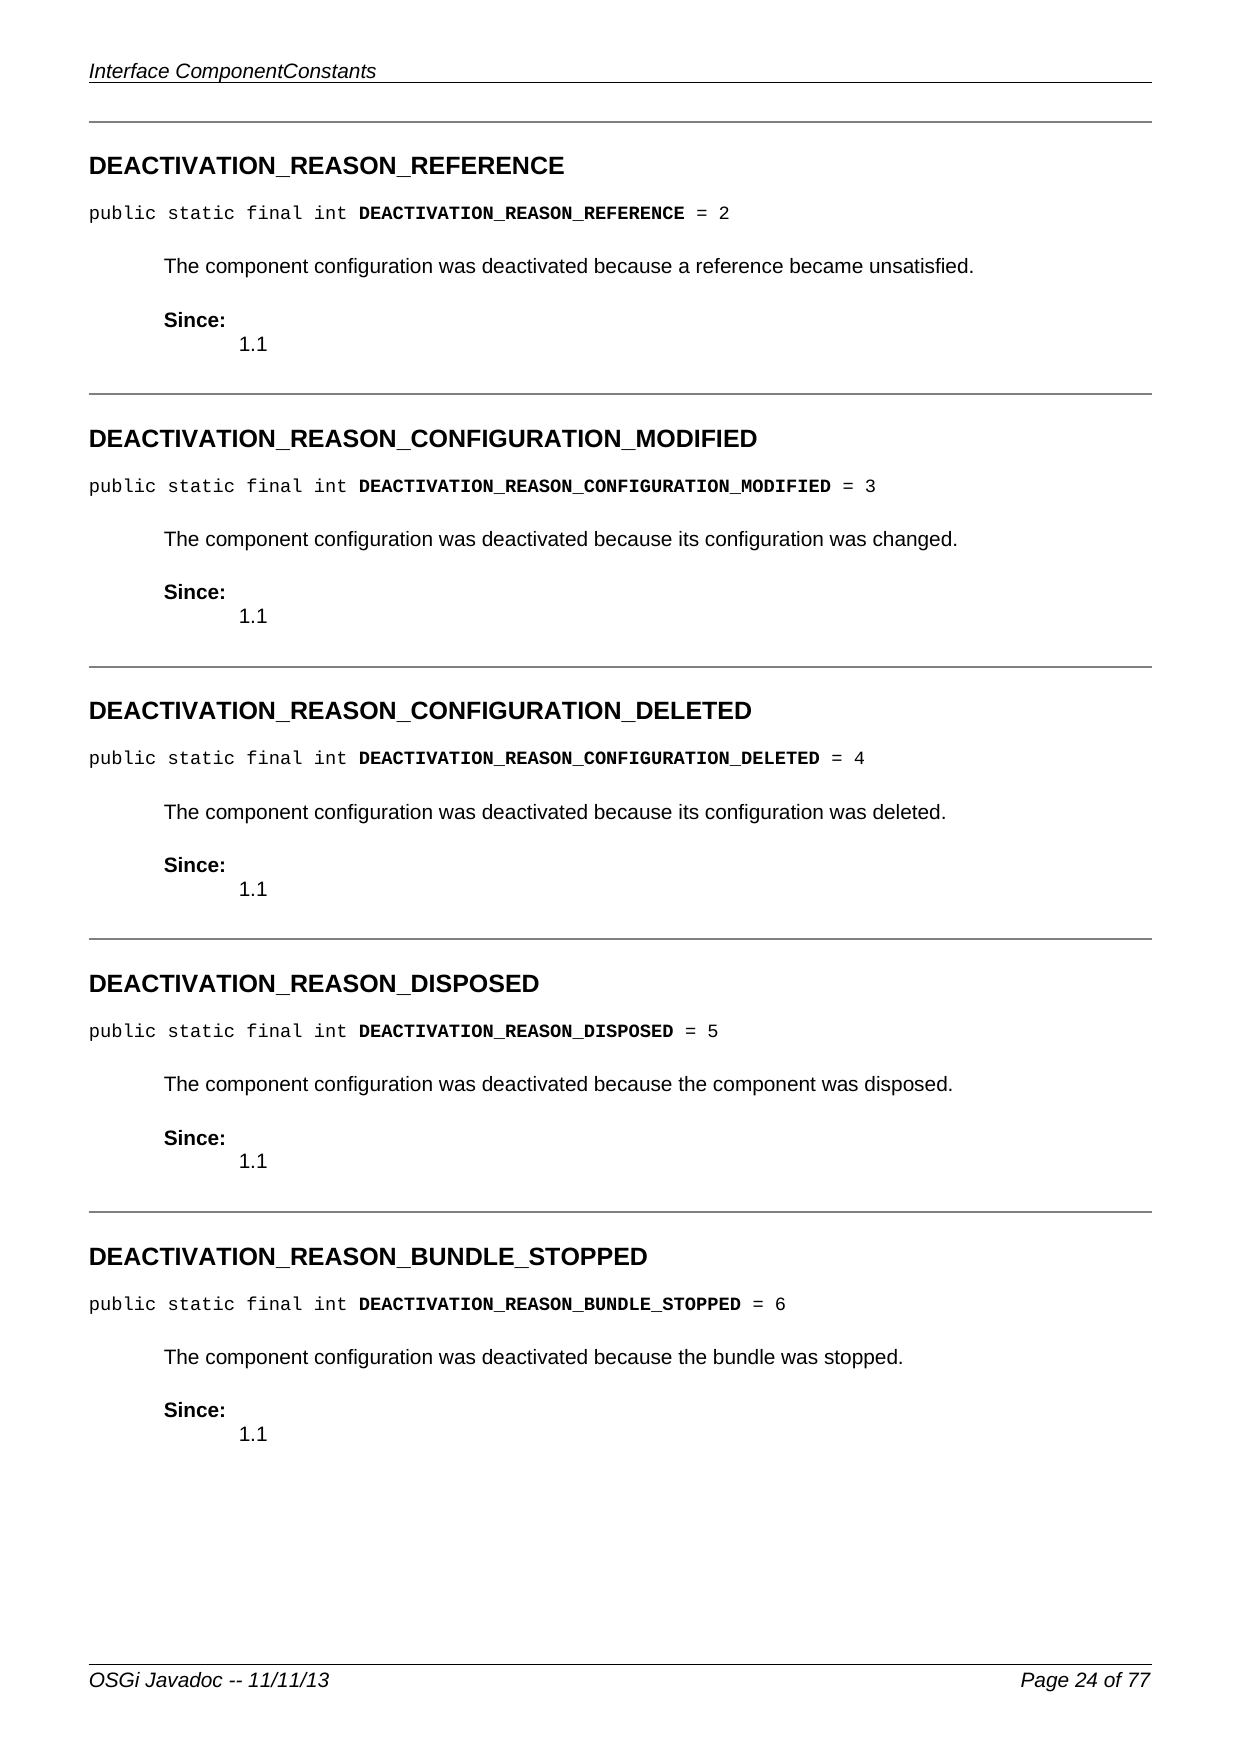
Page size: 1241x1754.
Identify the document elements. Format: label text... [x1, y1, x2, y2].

subtitle DEACTIVATION_REASON_CONFIGURATION_DELETED [88, 696, 1152, 725]
text Since: [163, 853, 1152, 877]
text public static final int DEACTIVATION_REASON_CONFIGURATION_MODIFIED = 3 [88, 477, 1152, 498]
subtitle DEACTIVATION_REASON_DISPOSED [88, 969, 1152, 998]
text 1.1 [238, 604, 1152, 628]
text Since: [163, 1125, 1152, 1149]
text The component configuration was deactivated because its configuration was deleted. [163, 799, 1152, 823]
text 1.1 [238, 331, 1152, 355]
text public static final int DEACTIVATION_REASON_BUNDLE_STOPPED = 6 [88, 1294, 1152, 1316]
subtitle DEACTIVATION_REASON_REFERENCE [88, 151, 1152, 180]
subtitle DEACTIVATION_REASON_BUNDLE_STOPPED [88, 1241, 1152, 1270]
text Since: [163, 307, 1152, 331]
text public static final int DEACTIVATION_REASON_REFERENCE = 2 [88, 204, 1152, 225]
text The component configuration was deactivated because the component was disposed. [163, 1072, 1152, 1096]
text 1.1 [238, 1149, 1152, 1173]
text The component configuration was deactivated because the bundle was stopped. [163, 1345, 1152, 1369]
text Since: [163, 580, 1152, 604]
text 1.1 [238, 877, 1152, 901]
text public static final int DEACTIVATION_REASON_CONFIGURATION_DELETED = 4 [88, 749, 1152, 770]
text 1.1 [238, 1422, 1152, 1446]
text The component configuration was deactivated because its configuration was changed. [163, 527, 1152, 551]
text Since: [163, 1398, 1152, 1422]
text public static final int DEACTIVATION_REASON_DISPOSED = 5 [88, 1022, 1152, 1043]
text The component configuration was deactivated because a reference became unsatisfied. [163, 254, 1152, 278]
subtitle DEACTIVATION_REASON_CONFIGURATION_MODIFIED [88, 424, 1152, 452]
